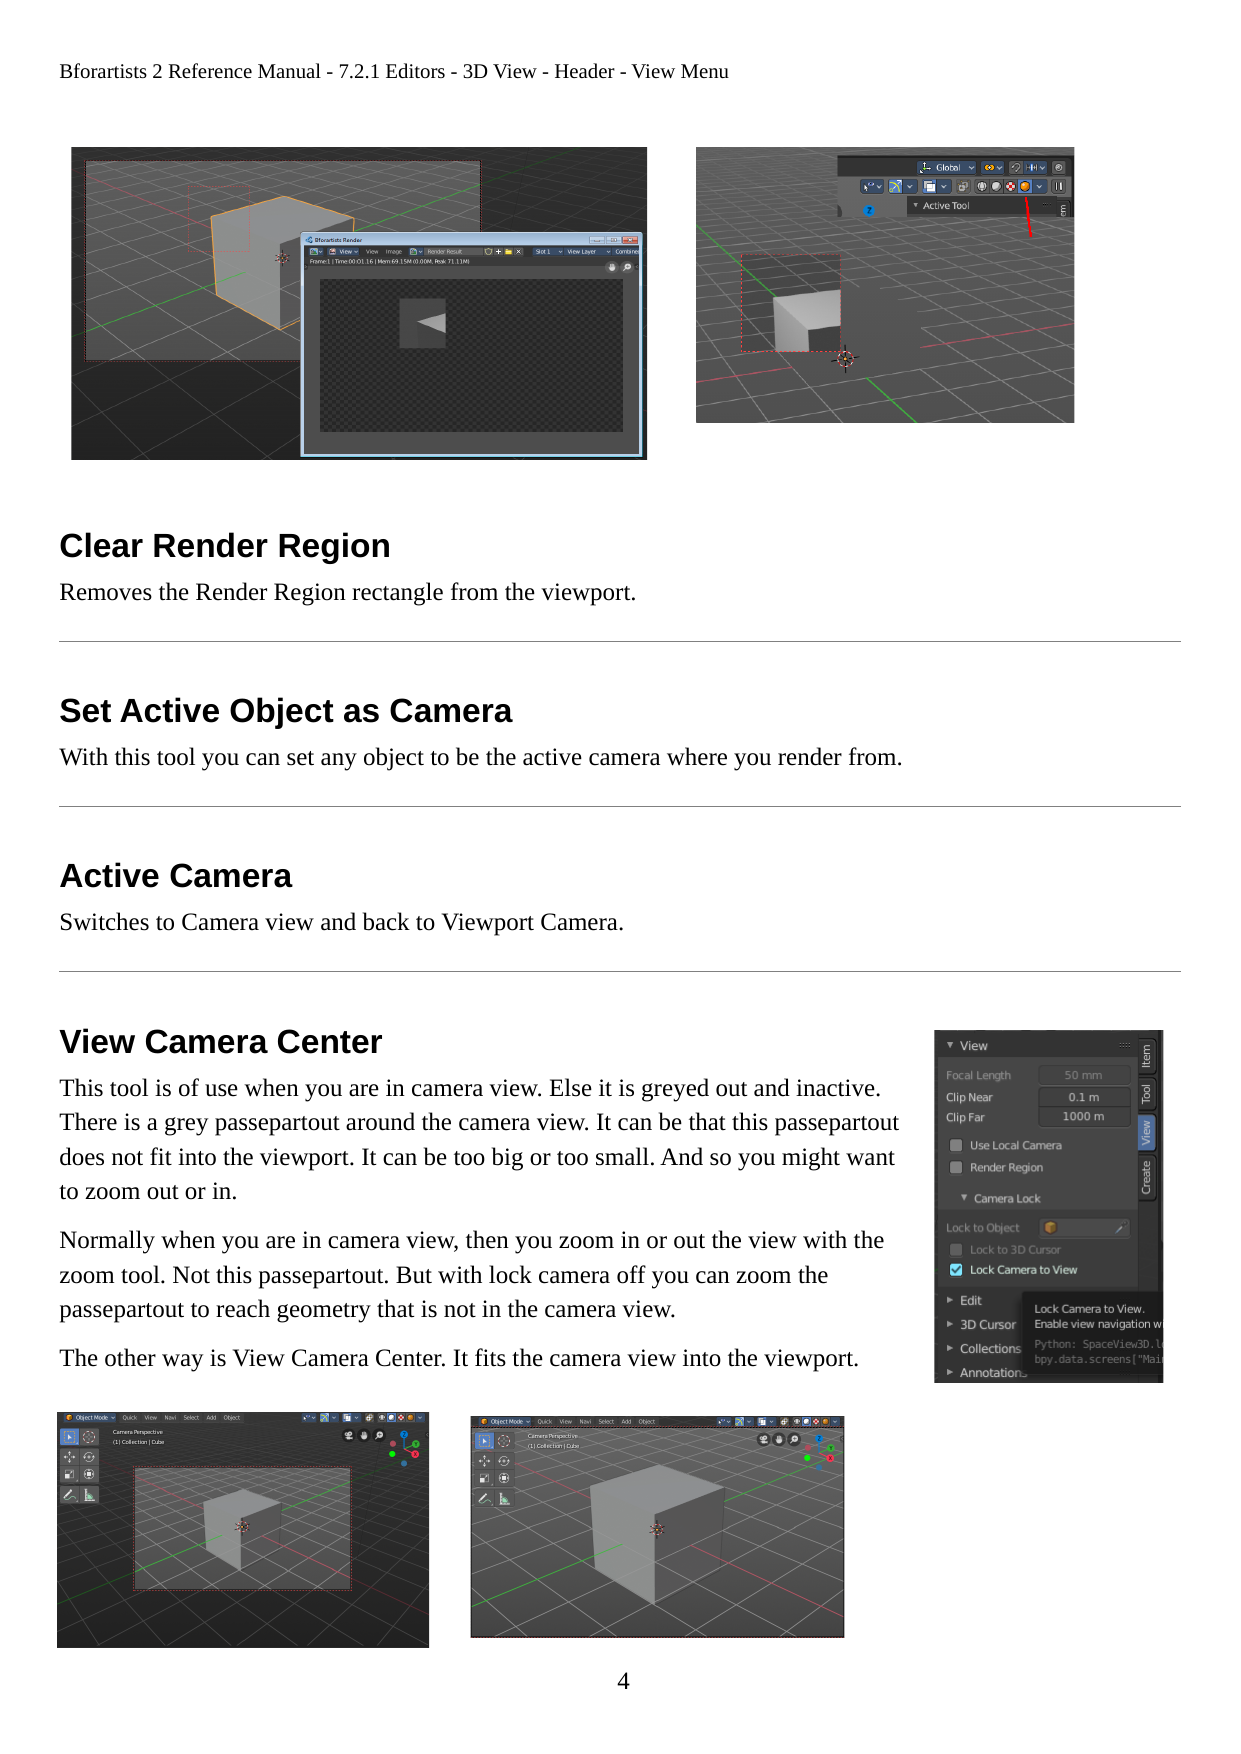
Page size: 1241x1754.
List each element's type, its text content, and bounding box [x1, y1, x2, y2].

subtitle Set Active Object as Camera [59, 691, 1181, 730]
picture [57, 1412, 430, 1648]
subtitle Clear Render Region [59, 526, 1181, 564]
subtitle View Camera Center [59, 1022, 1181, 1060]
text The other way is View Camera Center. It fits the camera view into the viewport. [59, 1343, 934, 1372]
picture [470, 1416, 845, 1638]
picture [934, 1030, 1164, 1383]
text Removes the Render Region rectangle from the viewport. [59, 577, 1181, 606]
picture [71, 147, 648, 460]
text This tool is of use when you are in camera view. Else it is greyed out and inactive. There is a grey passepartout around the camera view. It can be that this passepartout does not fit into the viewport. It can be too big or too small. And so you might want to zoom out or in. [59, 1073, 934, 1205]
picture [696, 147, 1075, 423]
text Normally when you are in camera view, then you zoom in or out the view with the zoom tool. Not this passepartout. But with lock camera off you can zoom the passepartout to reach geometry that is not in the camera view. [59, 1225, 934, 1323]
text Switches to Camera view and back to Viewport Camera. [59, 907, 1181, 936]
text With this tool you can set any object to be the active camera where you render from. [59, 742, 1181, 771]
subtitle Active Camera [59, 856, 1181, 895]
